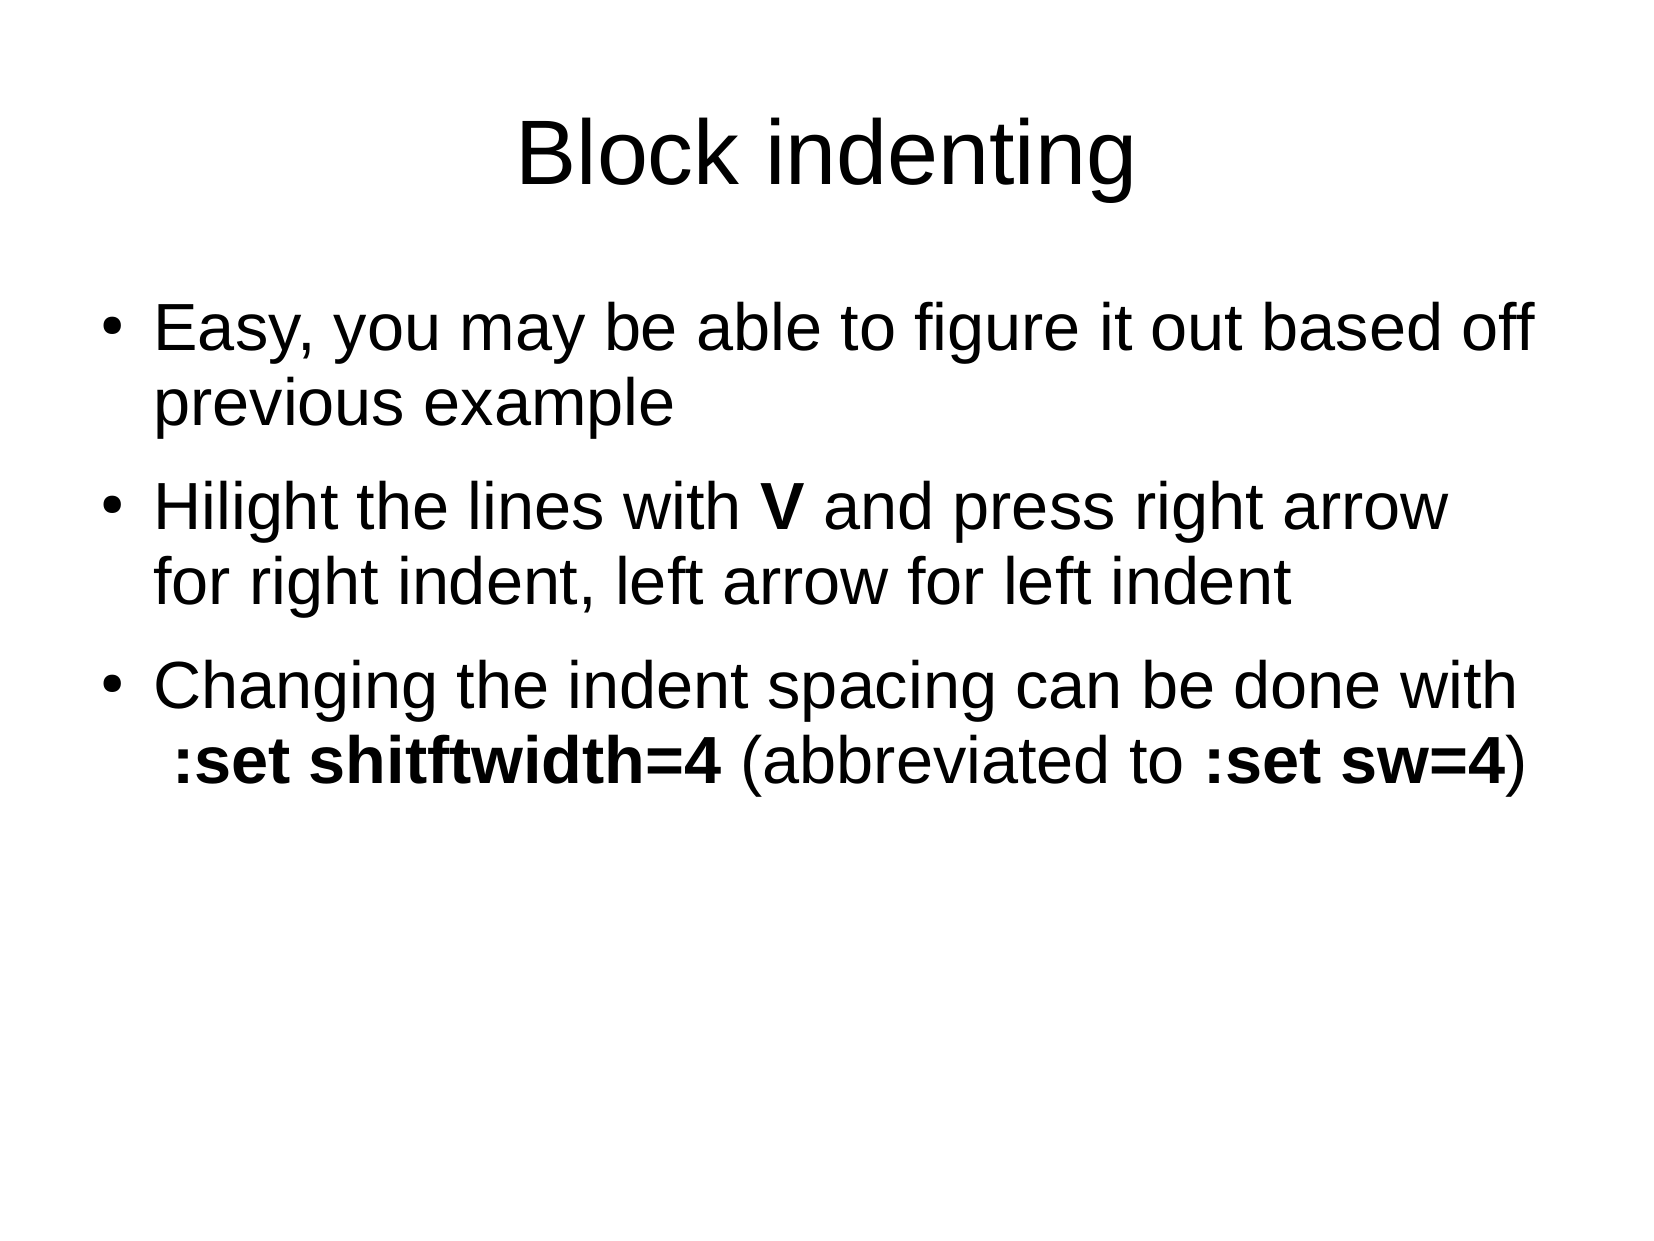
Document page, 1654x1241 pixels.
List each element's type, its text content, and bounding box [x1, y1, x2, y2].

title Block indenting [82, 49, 1571, 257]
list Easy, you may be able to figure it out based off previous example Hilight the lines with V and press right arrow for right indent, left arrow for left indent Changing the indent spacing can be done with :set shitftwidth=4 (abbreviated to :set sw=4) [82, 290, 1538, 1010]
